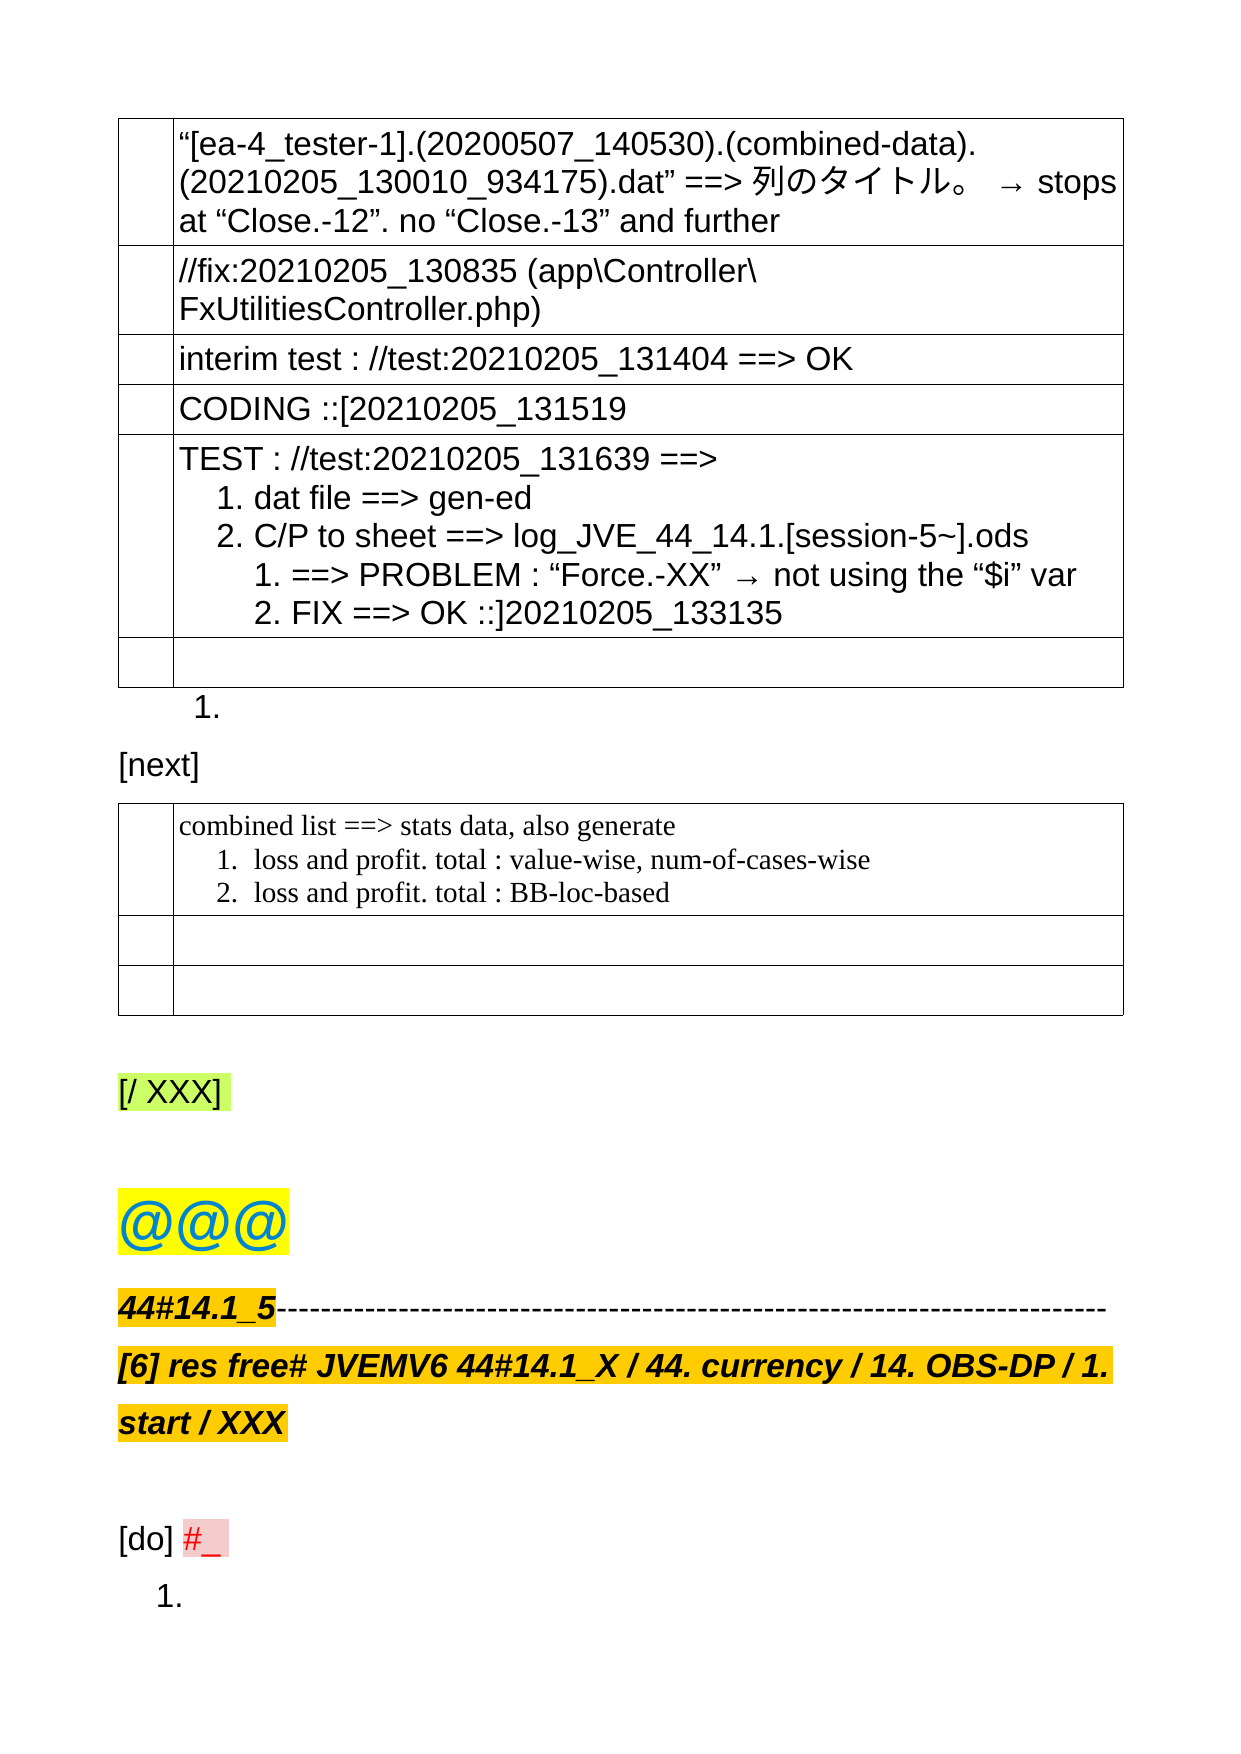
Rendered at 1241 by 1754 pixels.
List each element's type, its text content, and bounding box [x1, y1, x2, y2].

table_cell [119, 435, 173, 637]
text 44#14.1_5--------------------------------------------------------------------------- [118, 1288, 1122, 1327]
table_cell [119, 246, 173, 333]
text [next] [118, 745, 1122, 783]
table_cell interim test : //test:20210205_131404 ==> OK [174, 335, 1123, 383]
text [/ XXX] [118, 1016, 1122, 1111]
table_header [119, 804, 173, 915]
text @@@ [118, 1188, 1122, 1255]
table_cell //fix:20210205_130835 (app\Controller\FxUtilitiesController.php) [174, 246, 1123, 333]
text [6] res free# JVEMV6 44#14.1_X / 44. currency / 14. OBS-DP / 1. start / XXX [118, 1346, 1122, 1442]
table_header combined list ==> stats data, also generate loss and profit. total : value-wise, num-of-cases-wise loss and profit. total : BB-loc-based [174, 804, 1123, 915]
table_cell [119, 966, 173, 1015]
text [do] #_ [118, 1519, 1122, 1557]
table_cell TEST : //test:20210205_131639 ==> dat file ==> gen-ed C/P to sheet ==> log_JVE_44_14.1.[session-5~].ods ==> PROBLEM : “Force.-XX” → not using the “$i” var FIX ==> OK ::]20210205_133135 [174, 435, 1123, 637]
table_cell [174, 638, 1123, 687]
table_cell [174, 966, 1123, 1015]
table_cell CODING ::[20210205_131519 [174, 385, 1123, 433]
table_cell [174, 916, 1123, 965]
table_cell [119, 385, 173, 433]
table_cell [119, 335, 173, 383]
table_cell [119, 638, 173, 687]
table_cell [119, 916, 173, 965]
table_header “[ea-4_tester-1].(20200507_140530).(combined-data).(20210205_130010_934175).dat” ==> 列のタイトル。 → stops at “Close.-12”. no “Close.-13” and further [174, 119, 1123, 245]
table_header [119, 119, 173, 245]
